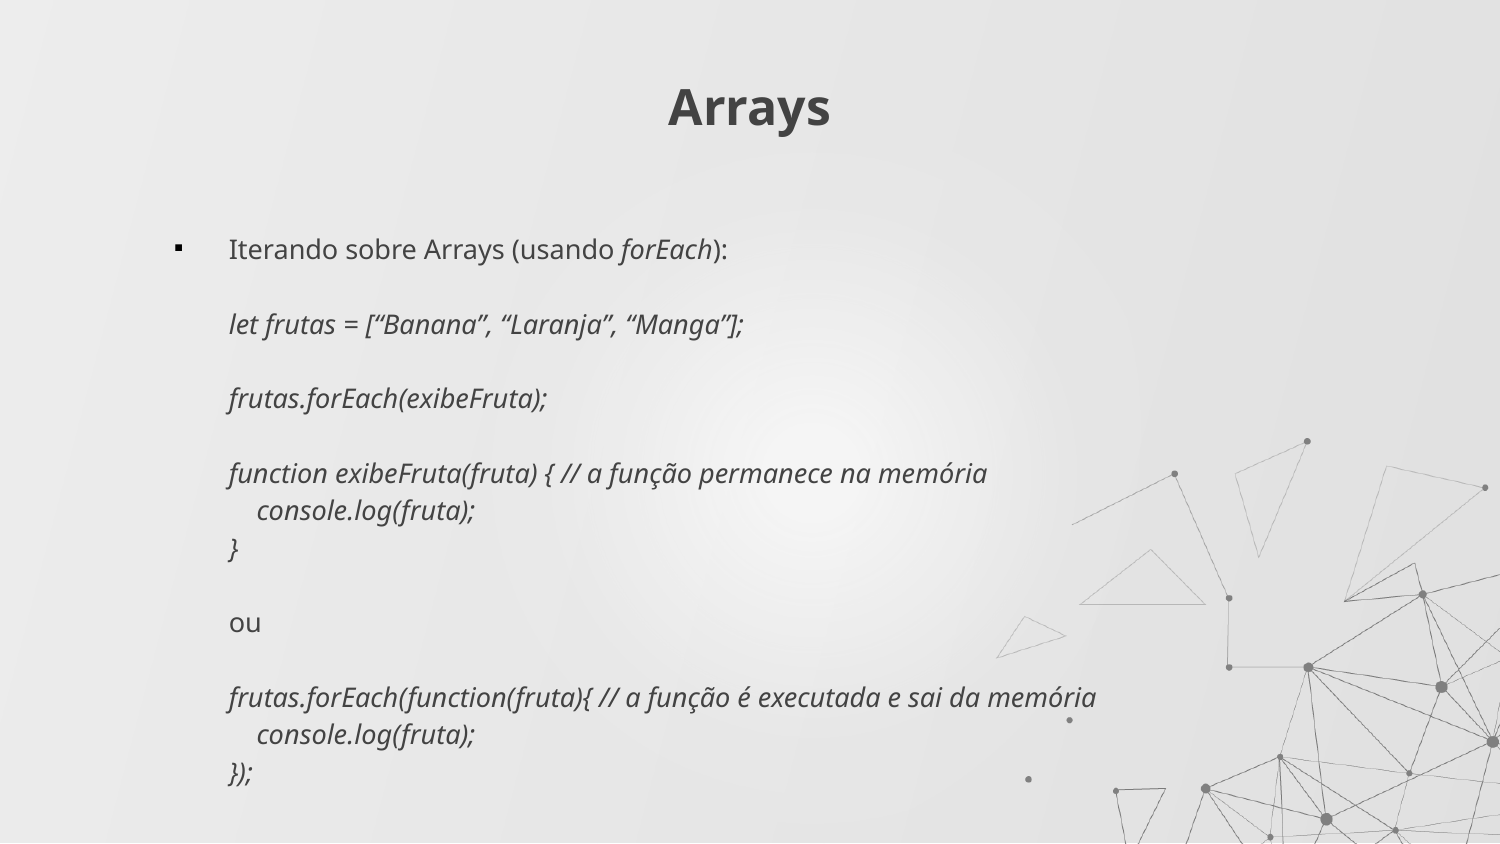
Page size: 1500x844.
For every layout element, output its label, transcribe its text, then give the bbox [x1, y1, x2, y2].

title Arrays [60, 60, 1441, 216]
list Iterando sobre Arrays (usando forEach): let frutas = [“Banana”, “Laranja”, “Manga”]; frutas.forEach(exibeFruta); function exibeFruta(fruta) { // a função permanece na memória console.log(fruta); } ou frutas.forEach(function(fruta){ // a função é executada e sai da memória console.log(fruta); }); [142, 216, 1278, 455]
picture [0, 0, 1500, 844]
